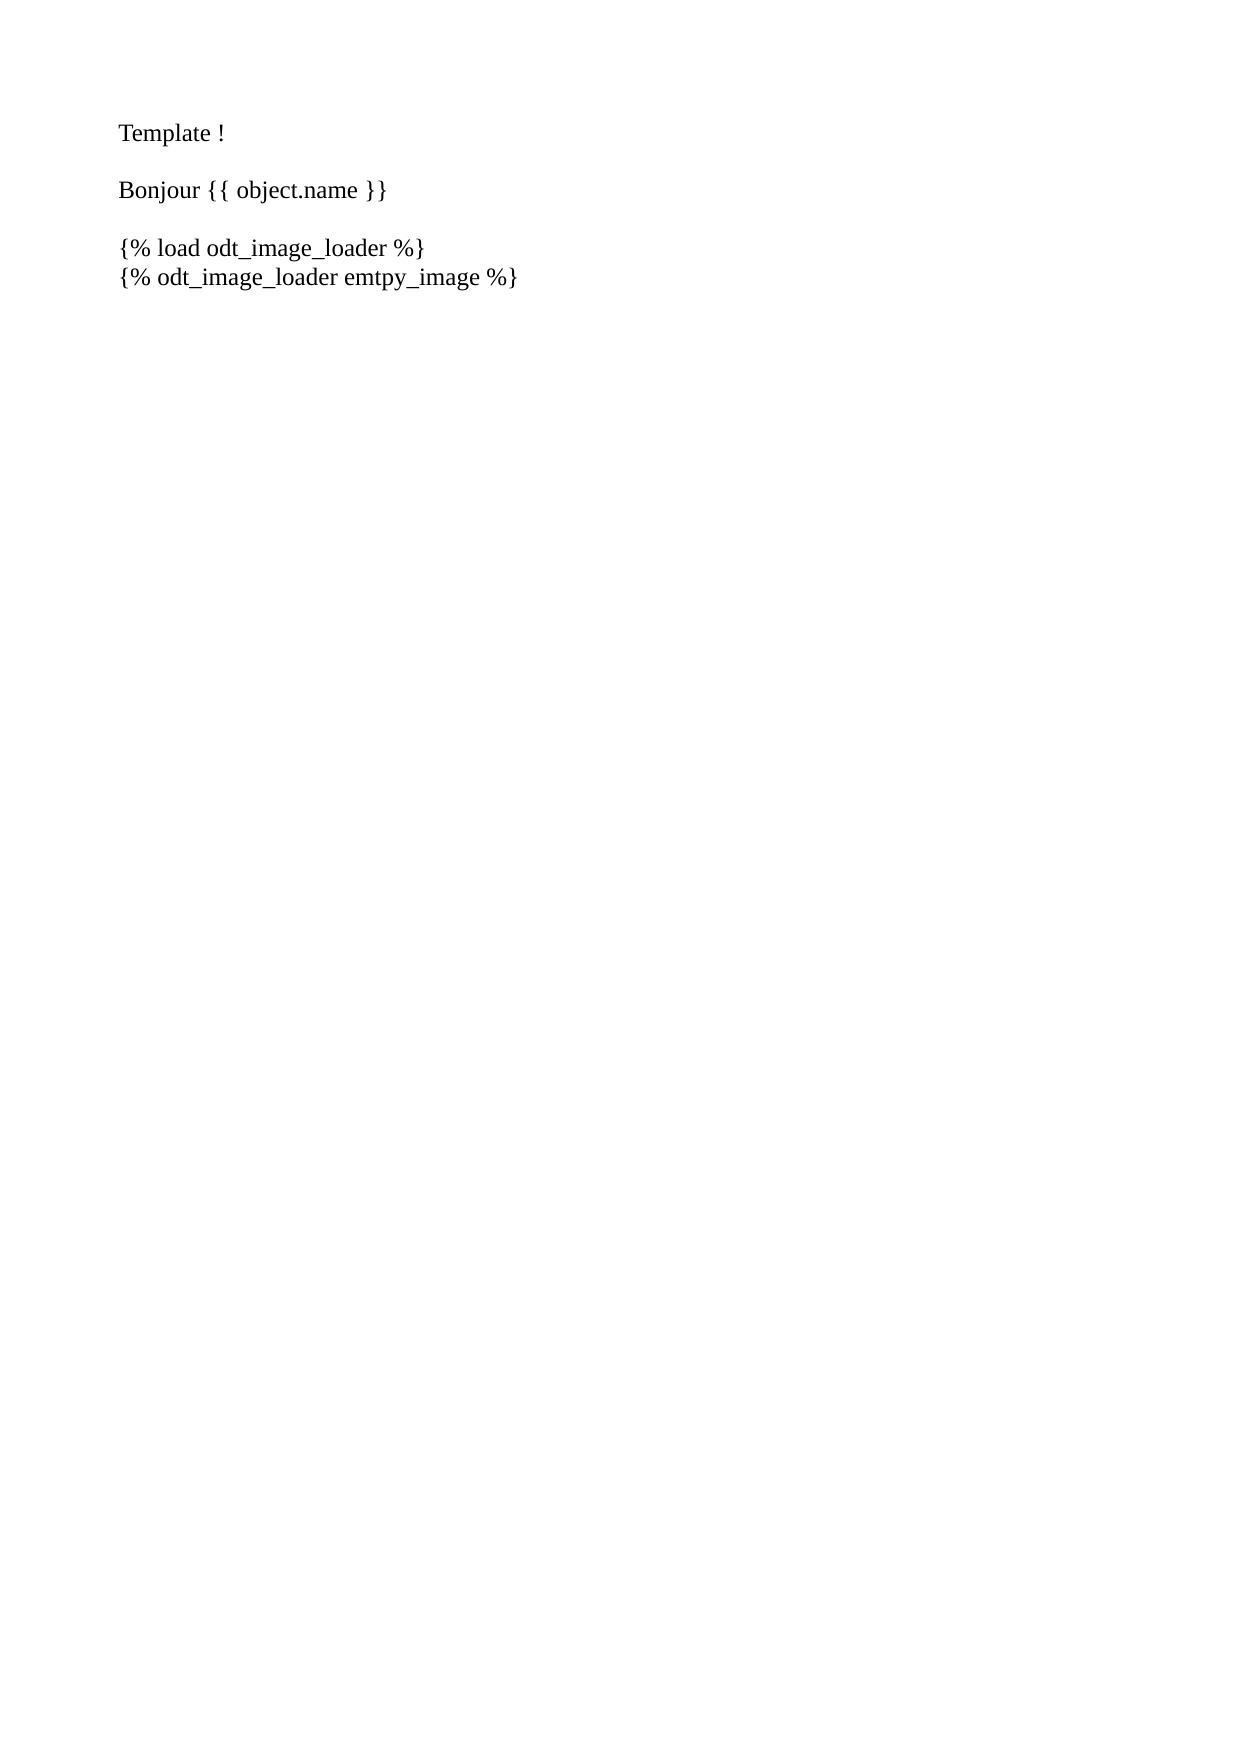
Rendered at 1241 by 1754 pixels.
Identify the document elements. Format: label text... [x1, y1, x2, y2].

text {% odt_image_loader emtpy_image %} [118, 262, 1122, 291]
text {% load odt_image_loader %} [118, 233, 1122, 262]
text Bonjour {{ object.name }} [118, 176, 1122, 204]
text Template ! [118, 118, 1122, 147]
